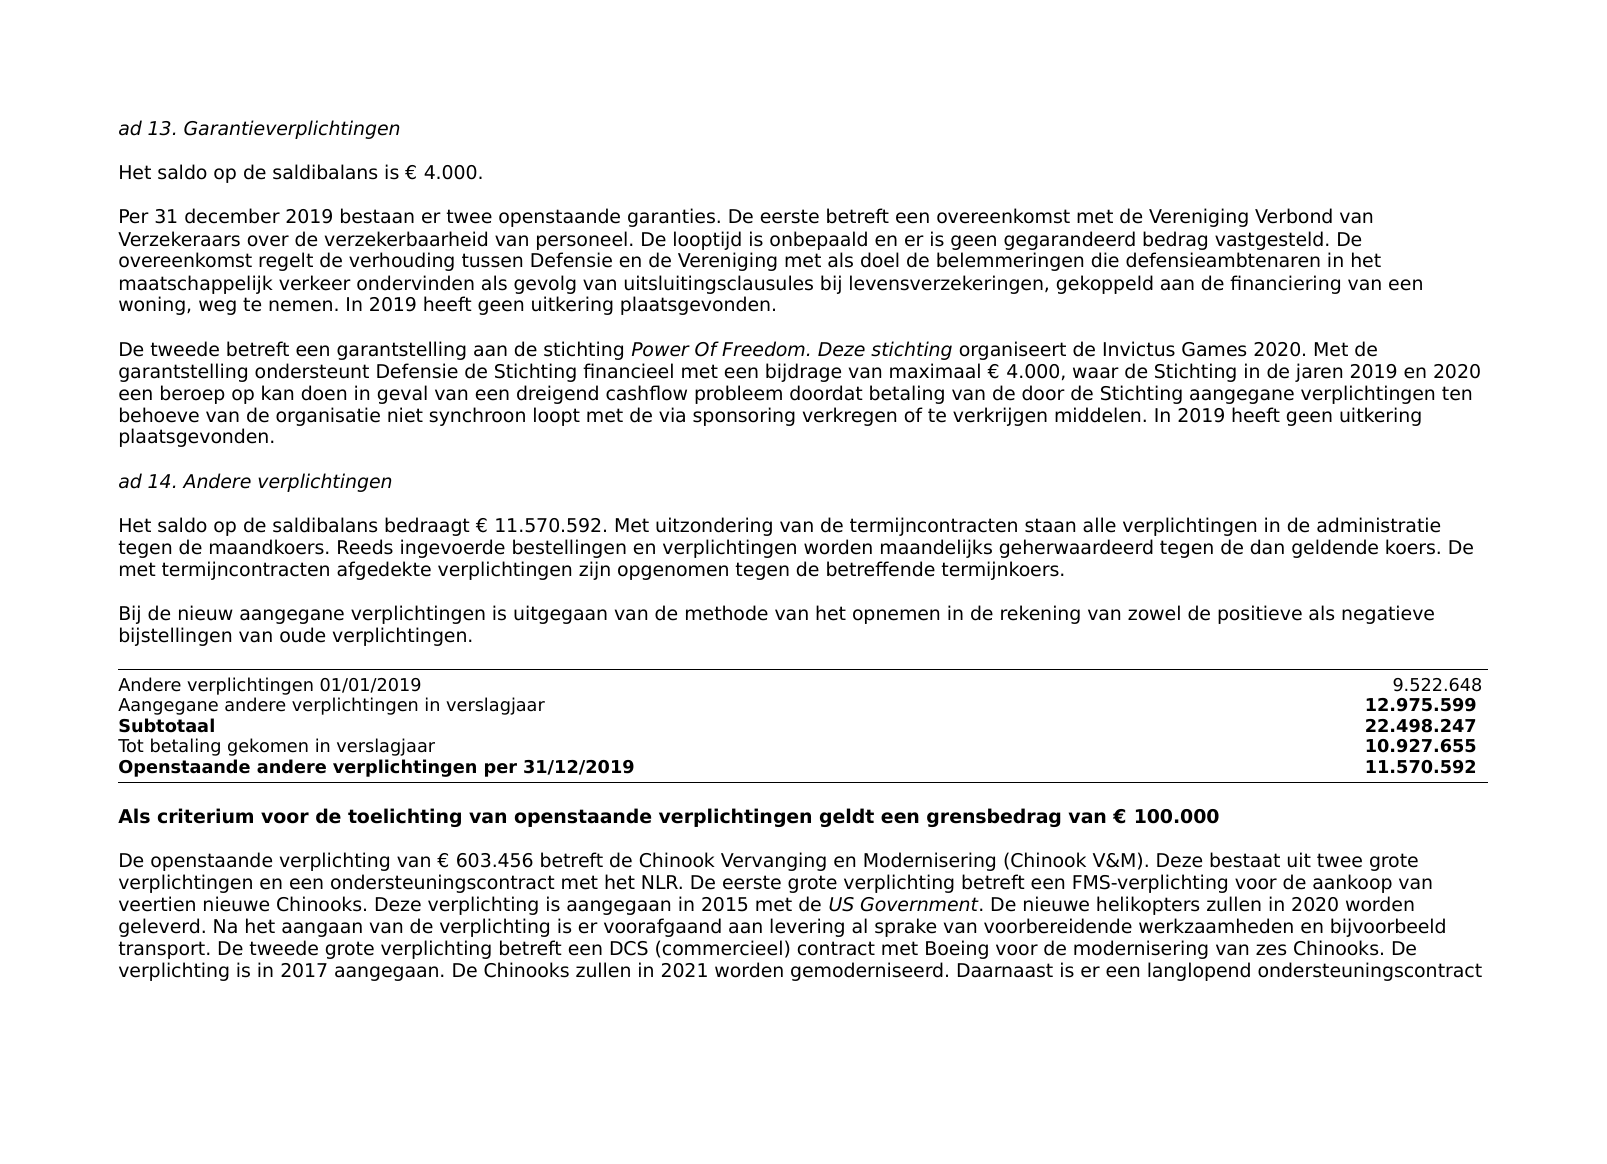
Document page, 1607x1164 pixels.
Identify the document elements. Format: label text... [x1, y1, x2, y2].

text De tweede betreft een garantstelling aan de stichting Power Of Freedom. Deze stichting organiseert de Invictus Games 2020. Met de garantstelling ondersteunt Defensie de Stichting financieel met een bijdrage van maximaal € 4.000, waar de Stichting in de jaren 2019 en 2020 een beroep op kan doen in geval van een dreigend cashflow probleem doordat betaling van de door de Stichting aangegane verplichtingen ten behoeve van de organisatie niet synchroon loopt met de via sponsoring verkregen of te verkrijgen middelen. In 2019 heeft geen uitkering plaatsgevonden. [118, 338, 1488, 448]
table_header 9.522.648 [1268, 670, 1488, 695]
text Het saldo op de saldibalans bedraagt € 11.570.592. Met uitzondering van de termijncontracten staan alle verplichtingen in de administratie tegen de maandkoers. Reeds ingevoerde bestellingen en verplichtingen worden maandelijks geherwaardeerd tegen de dan geldende koers. De met termijncontracten afgedekte verplichtingen zijn opgenomen tegen de betreffende termijnkoers. [118, 515, 1488, 581]
table_header Andere verplichtingen 01/01/2019 [118, 670, 1268, 695]
table_cell Openstaande andere verplichtingen per 31/12/2019 [118, 757, 1268, 782]
table_cell 12.975.599 [1268, 695, 1488, 716]
table_cell Aangegane andere verplichtingen in verslagjaar [118, 695, 1268, 716]
table_cell Tot betaling gekomen in verslagjaar [118, 736, 1268, 757]
table_cell 22.498.247 [1268, 716, 1488, 736]
table_cell 11.570.592 [1268, 757, 1488, 782]
subtitle ad 14. Andere verplichtingen [118, 471, 1488, 493]
text Het saldo op de saldibalans is € 4.000. [118, 162, 1488, 184]
table_cell 10.927.655 [1268, 736, 1488, 757]
subtitle ad 13. Garantieverplichtingen [118, 118, 1488, 140]
text Bij de nieuw aangegane verplichtingen is uitgegaan van de methode van het opnemen in de rekening van zowel de positieve als negatieve bijstellingen van oude verplichtingen. [118, 603, 1488, 647]
subtitle Als criterium voor de toelichting van openstaande verplichtingen geldt een grensbedrag van € 100.000 [118, 806, 1488, 827]
table_cell Subtotaal [118, 716, 1268, 736]
text De openstaande verplichting van € 603.456 betreft de Chinook Vervanging en Modernisering (Chinook V&M). Deze bestaat uit twee grote verplichtingen en een ondersteuningscontract met het NLR. De eerste grote verplichting betreft een FMS-verplichting voor de aankoop van veertien nieuwe Chinooks. Deze verplichting is aangegaan in 2015 met de US Government. De nieuwe helikopters zullen in 2020 worden geleverd. Na het aangaan van de verplichting is er voorafgaand aan levering al sprake van voorbereidende werkzaamheden en bijvoorbeeld transport. De tweede grote verplichting betreft een DCS (commercieel) contract met Boeing voor de modernisering van zes Chinooks. De verplichting is in 2017 aangegaan. De Chinooks zullen in 2021 worden gemoderniseerd. Daarnaast is er een langlopend ondersteuningscontract [118, 850, 1488, 982]
text Per 31 december 2019 bestaan er twee openstaande garanties. De eerste betreft een overeenkomst met de Vereniging Verbond van Verzekeraars over de verzekerbaarheid van personeel. De looptijd is onbepaald en er is geen gegarandeerd bedrag vastgesteld. De overeenkomst regelt de verhouding tussen Defensie en de Vereniging met als doel de belemmeringen die defensieambtenaren in het maatschappelijk verkeer ondervinden als gevolg van uitsluitingsclausules bij levensverzekeringen, gekoppeld aan de financiering van een woning, weg te nemen. In 2019 heeft geen uitkering plaatsgevonden. [118, 206, 1488, 316]
